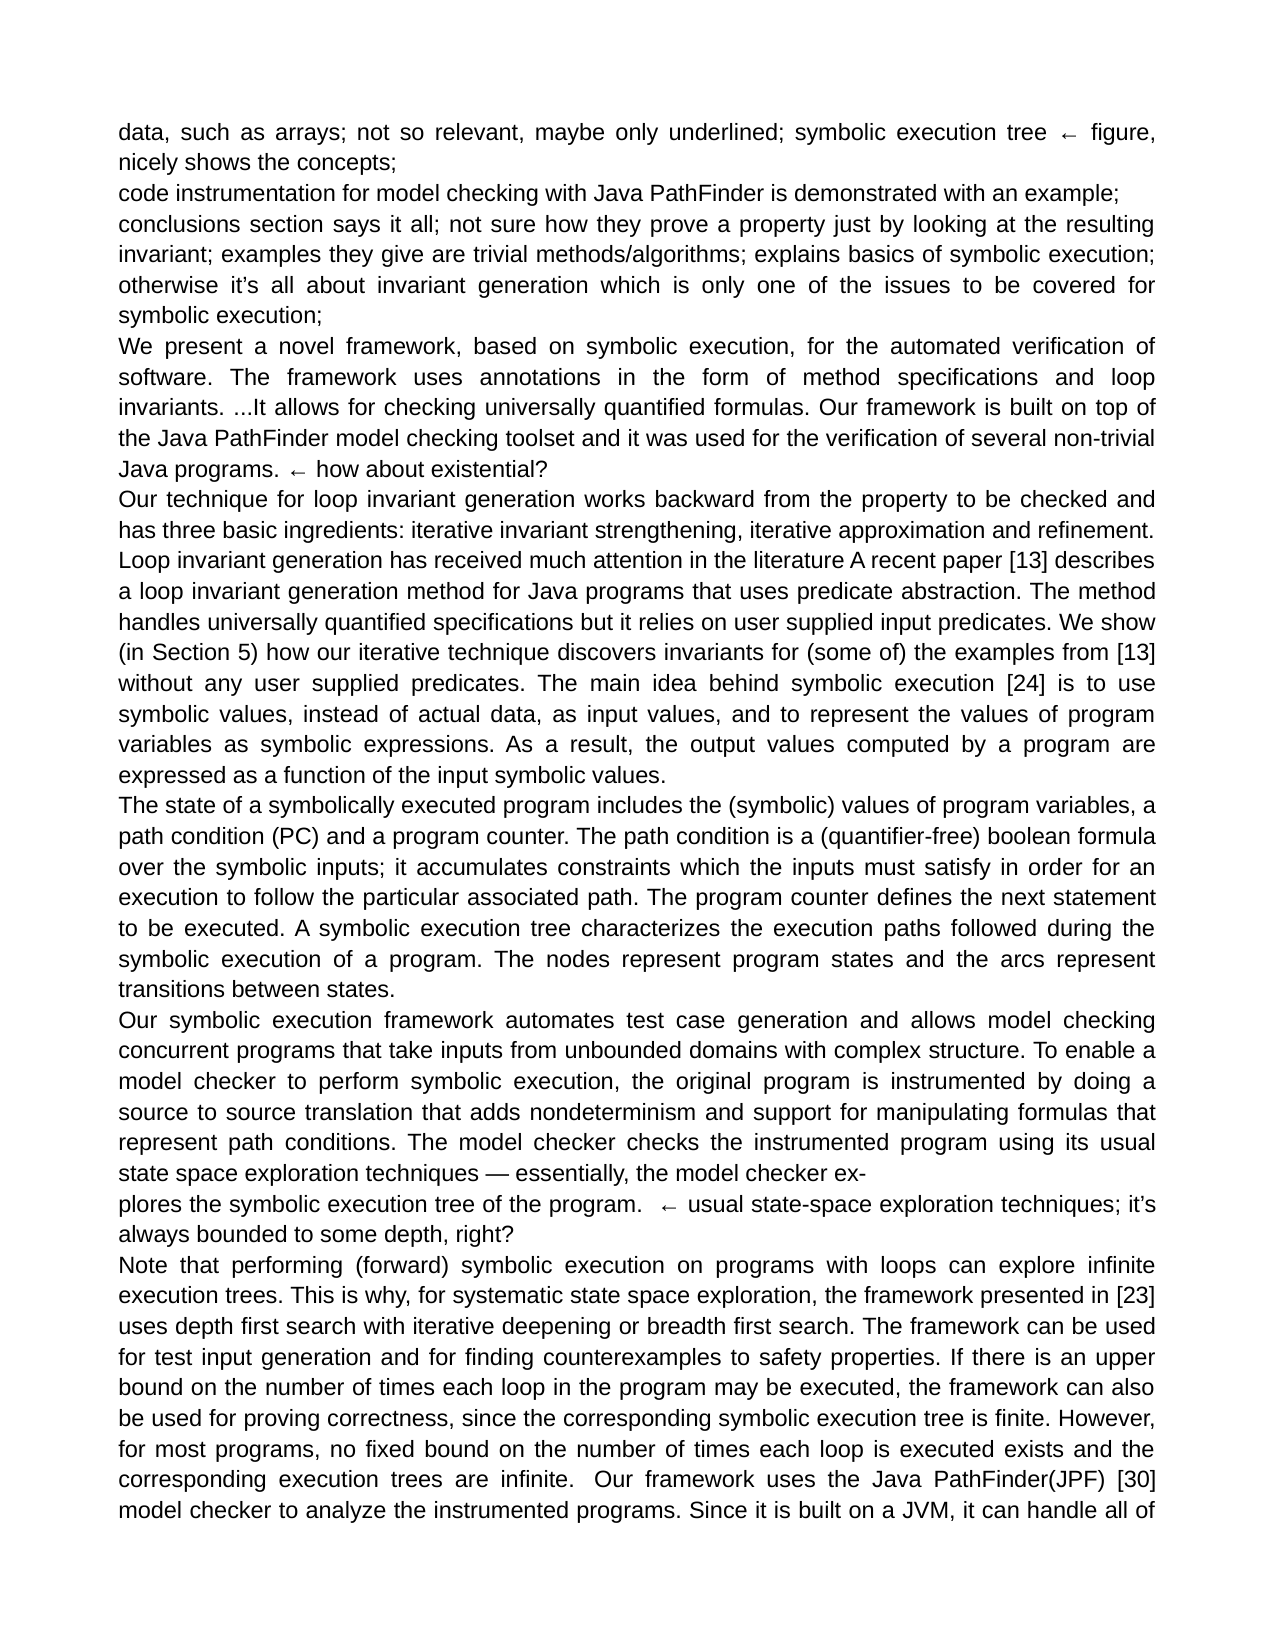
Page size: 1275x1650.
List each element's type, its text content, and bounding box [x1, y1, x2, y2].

text Our symbolic execution framework automates test case generation and allows model checking concurrent programs that take inputs from unbounded domains with complex structure. To enable a model checker to perform symbolic execution, the original program is instrumented by doing a source to source translation that adds nondeterminism and support for manipulating formulas that represent path conditions. The model checker checks the instrumented program using its usual state space exploration techniques — essentially, the model checker ex- [118, 1006, 1157, 1186]
text conclusions section says it all; not sure how they prove a property just by looking at the resulting invariant; examples they give are trivial methods/algorithms; explains basics of symbolic execution; otherwise it’s all about invariant generation which is only one of the issues to be covered for symbolic execution; [118, 210, 1157, 329]
text Our technique for loop invariant generation works backward from the property to be checked and has three basic ingredients: iterative invariant strengthening, iterative approximation and refinement. [118, 486, 1157, 543]
text Loop invariant generation has received much attention in the literature A recent paper [13] describes a loop invariant generation method for Java programs that uses predicate abstraction. The method handles universally quantified specifications but it relies on user supplied input predicates. We show (in Section 5) how our iterative technique discovers invariants for (some of) the examples from [13] without any user supplied predicates. The main idea behind symbolic execution [24] is to use symbolic values, instead of actual data, as input values, and to represent the values of program variables as symbolic expressions. As a result, the output values computed by a program are expressed as a function of the input symbolic values. [118, 547, 1157, 788]
text Note that performing (forward) symbolic execution on programs with loops can explore infinite execution trees. This is why, for systematic state space exploration, the framework presented in [23] uses depth first search with iterative deepening or breadth first search. The framework can be used for test input generation and for finding counterexamples to safety properties. If there is an upper bound on the number of times each loop in the program may be executed, the framework can also be used for proving correctness, since the corresponding symbolic execution tree is finite. However, for most programs, no fixed bound on the number of times each loop is executed exists and the corresponding execution trees are infinite. Our framework uses the Java PathFinder(JPF) [30] model checker to analyze the instrumented programs. Since it is built on a JVM, it can handle all of [118, 1251, 1157, 1523]
text code instrumentation for model checking with Java PathFinder is demonstrated with an example; [118, 179, 1157, 206]
text plores the symbolic execution tree of the program. ← usual state-space exploration techniques; it’s always bounded to some depth, right? [118, 1190, 1157, 1247]
text The state of a symbolically executed program includes the (symbolic) values of program variables, a path condition (PC) and a program counter. The path condition is a (quantifier-free) boolean formula over the symbolic inputs; it accumulates constraints which the inputs must satisfy in order for an execution to follow the particular associated path. The program counter defines the next statement to be executed. A symbolic execution tree characterizes the execution paths followed during the symbolic execution of a program. The nodes represent program states and the arcs represent transitions between states. [118, 792, 1157, 1002]
text data, such as arrays; not so relevant, maybe only underlined; symbolic execution tree ← figure, nicely shows the concepts; [118, 118, 1157, 176]
text We present a novel framework, based on symbolic execution, for the automated verification of software. The framework uses annotations in the form of method specifications and loop invariants. ...It allows for checking universally quantified formulas. Our framework is built on top of the Java PathFinder model checking toolset and it was used for the verification of several non-trivial Java programs. ← how about existential? [118, 332, 1157, 482]
